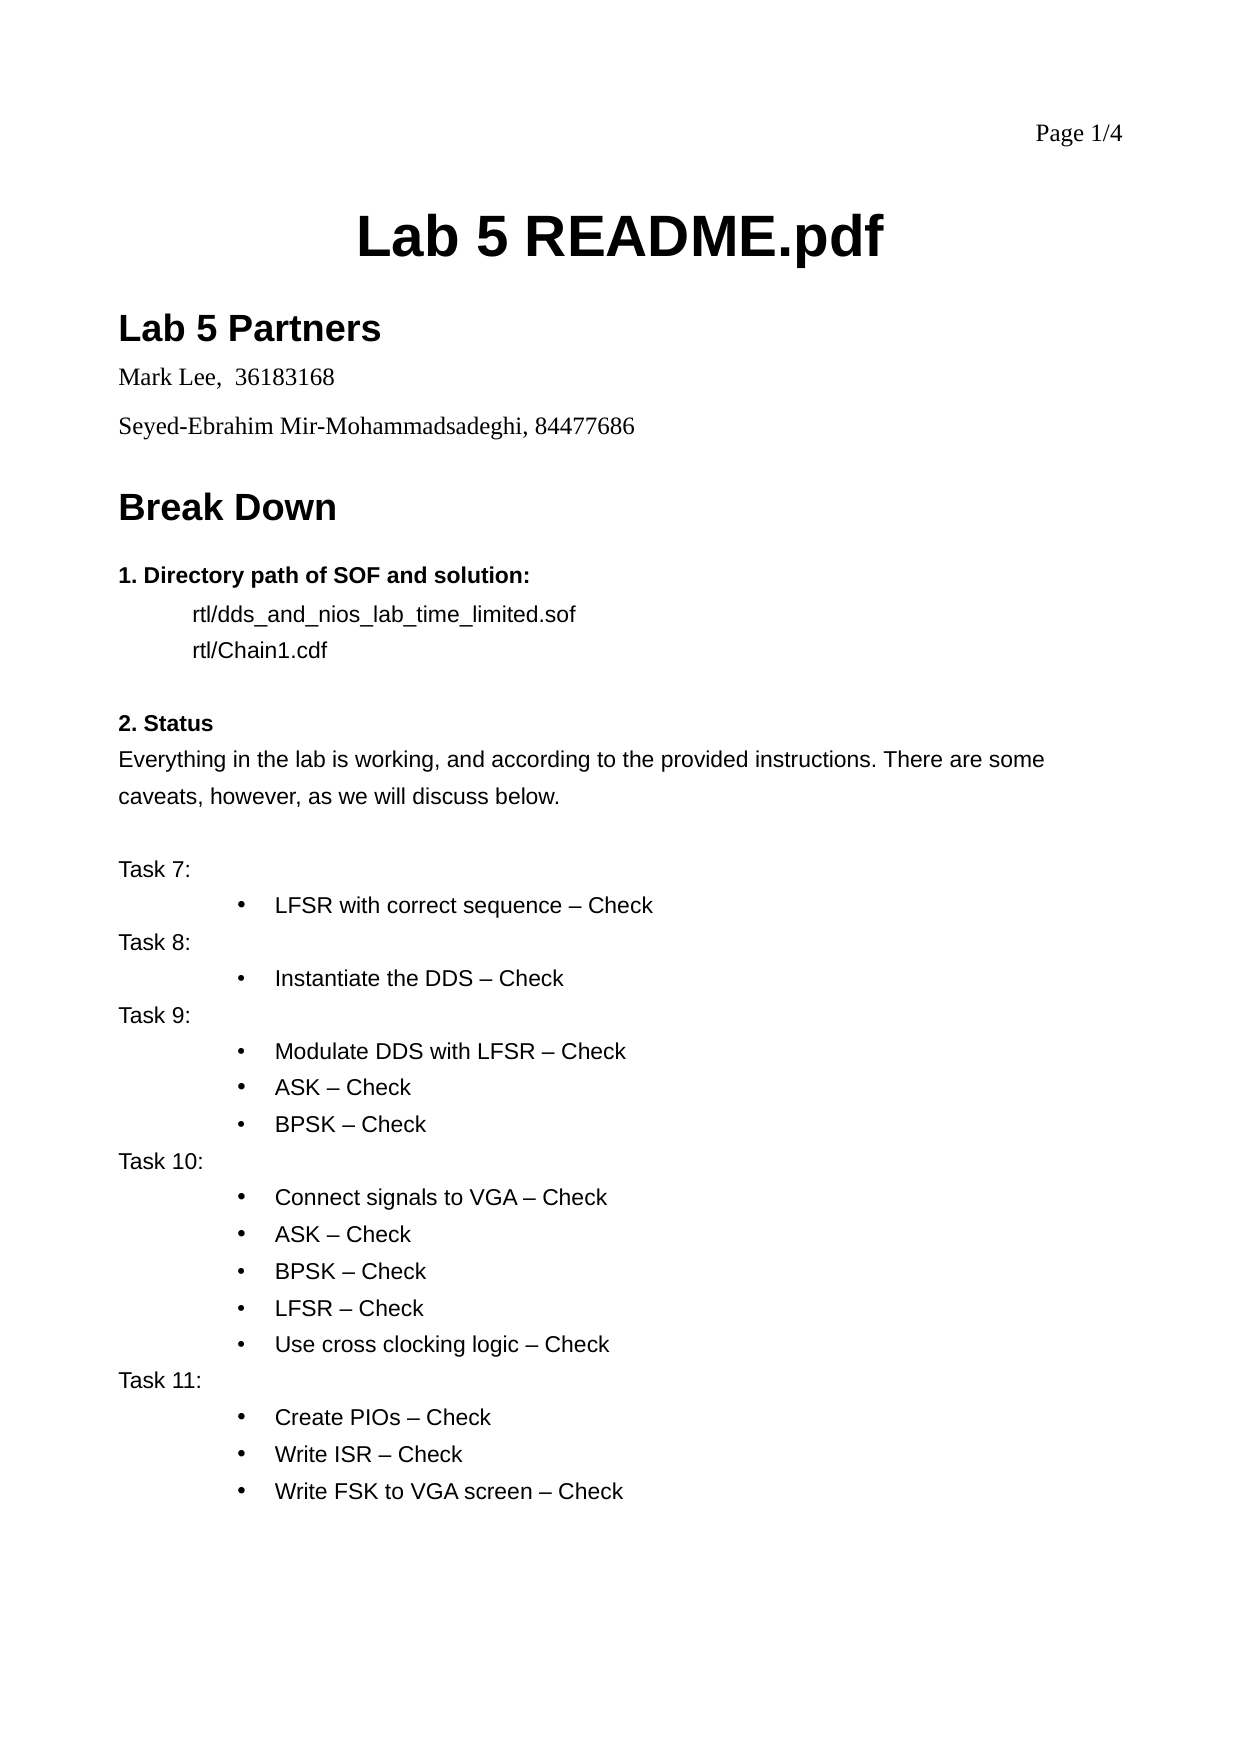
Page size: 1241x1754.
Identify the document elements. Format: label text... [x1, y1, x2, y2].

subtitle Lab 5 Partners [118, 306, 1122, 349]
list Create PIOs – Check [237, 1404, 1122, 1431]
text rtl/dds_and_nios_lab_time_limited.sof [118, 601, 1122, 627]
text Task 7: [118, 856, 1122, 882]
list ASK – Check [237, 1074, 1122, 1101]
list Connect signals to VGA – Check [237, 1184, 1122, 1211]
text Everything in the lab is working, and according to the provided instructions. There are some caveats, however, as we will discuss below. [118, 746, 1122, 809]
subtitle Break Down [118, 485, 1122, 529]
list BPSK – Check [237, 1258, 1122, 1285]
list Write ISR – Check [237, 1441, 1122, 1468]
text rtl/Chain1.cdf [118, 637, 1122, 664]
text Task 8: [118, 929, 1122, 955]
list Use cross clocking logic – Check [237, 1331, 1122, 1357]
list LFSR – Check [237, 1295, 1122, 1321]
list ASK – Check [237, 1221, 1122, 1248]
list Write FSK to VGA screen – Check [237, 1478, 1122, 1505]
title Lab 5 README.pdf [118, 201, 1122, 268]
text Task 11: [118, 1367, 1122, 1394]
text 2. Status [118, 710, 1122, 736]
text Mark Lee, 36183168 [118, 362, 1122, 391]
text Seyed-Ebrahim Mir-Mohammadsadeghi, 84477686 [118, 411, 1122, 440]
subtitle 1. Directory path of SOF and solution: [118, 562, 1122, 588]
list BPSK – Check [237, 1111, 1122, 1138]
text Task 10: [118, 1148, 1122, 1174]
list LFSR with correct sequence – Check [237, 892, 1122, 919]
list Modulate DDS with LFSR – Check [237, 1038, 1122, 1064]
list Instantiate the DDS – Check [237, 965, 1122, 992]
text Task 9: [118, 1002, 1122, 1028]
